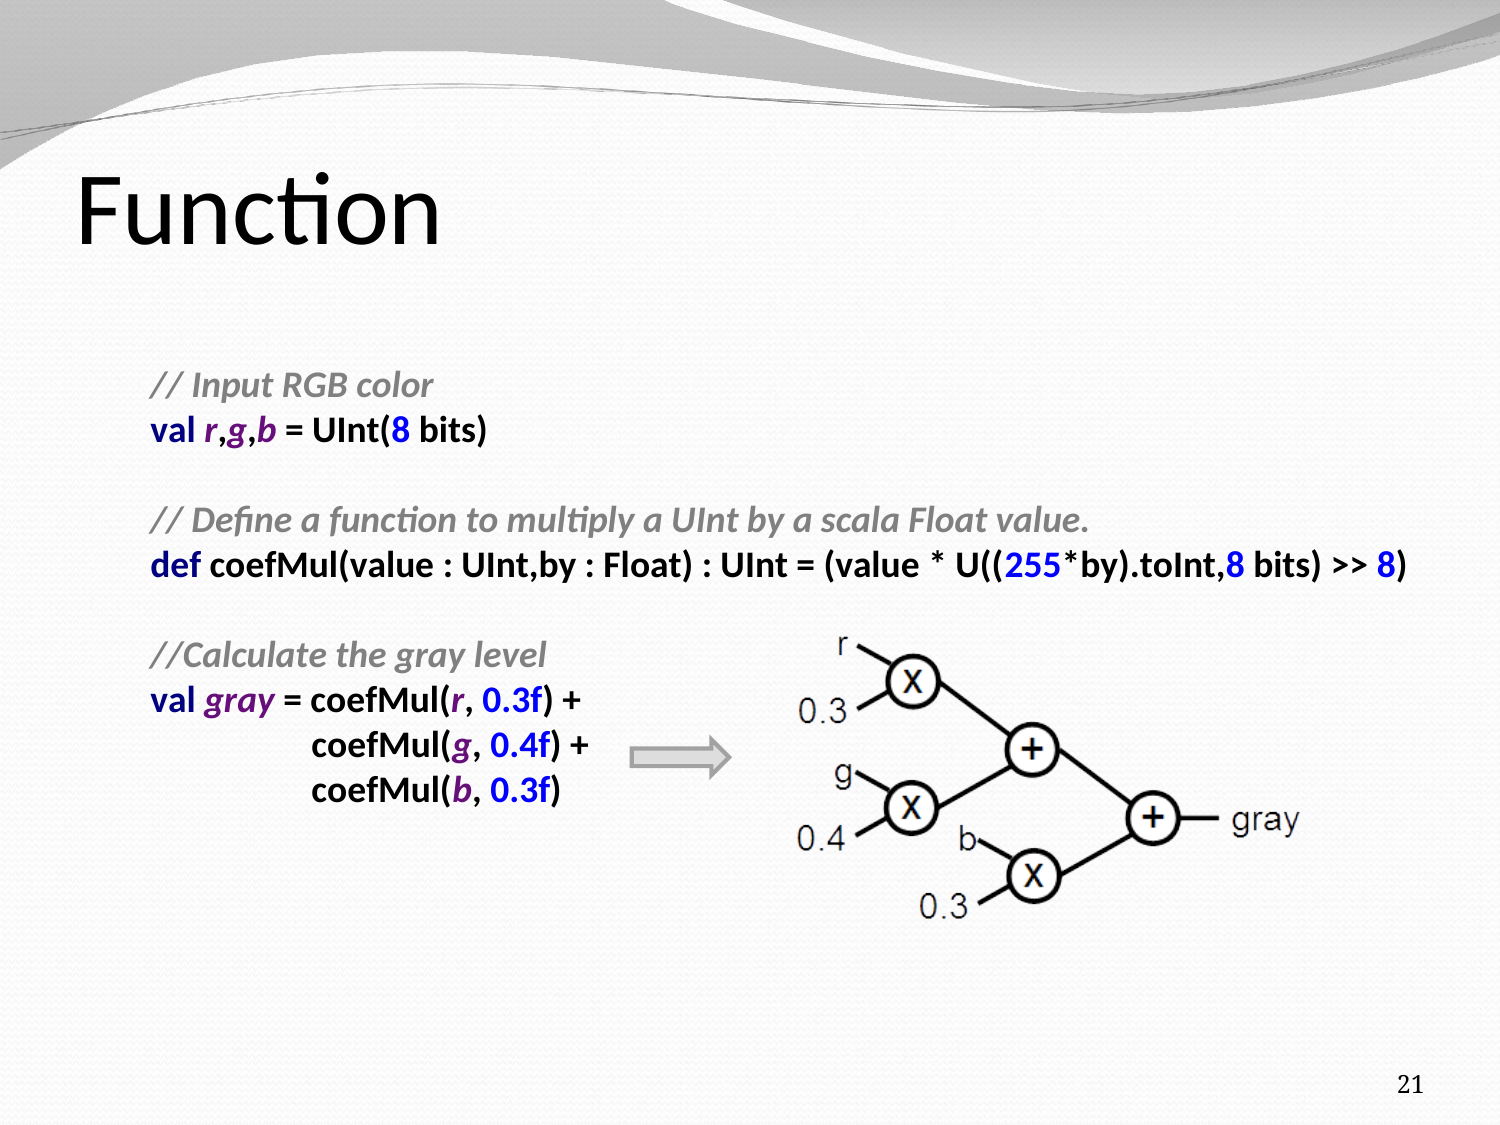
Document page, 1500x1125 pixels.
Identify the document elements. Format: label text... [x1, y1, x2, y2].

text_box [1299, 1042, 1426, 1103]
text_box // Input RGB color val r,g,b = UInt(8 bits) // Define a function to multiply a UInt by a scala Float value. def coefMul(value : UInt,by : Float) : UInt = (value * U((255*by).toInt,8 bits) >> 8) //Calculate the gray level val gray = coefMul(r, 0.3f) + coefMul(g, 0.4f) + coefMul(b, 0.3f) [135, 351, 1423, 818]
title Function [75, 78, 1426, 266]
picture [0, 0, 1500, 1125]
text_box [631, 739, 730, 775]
